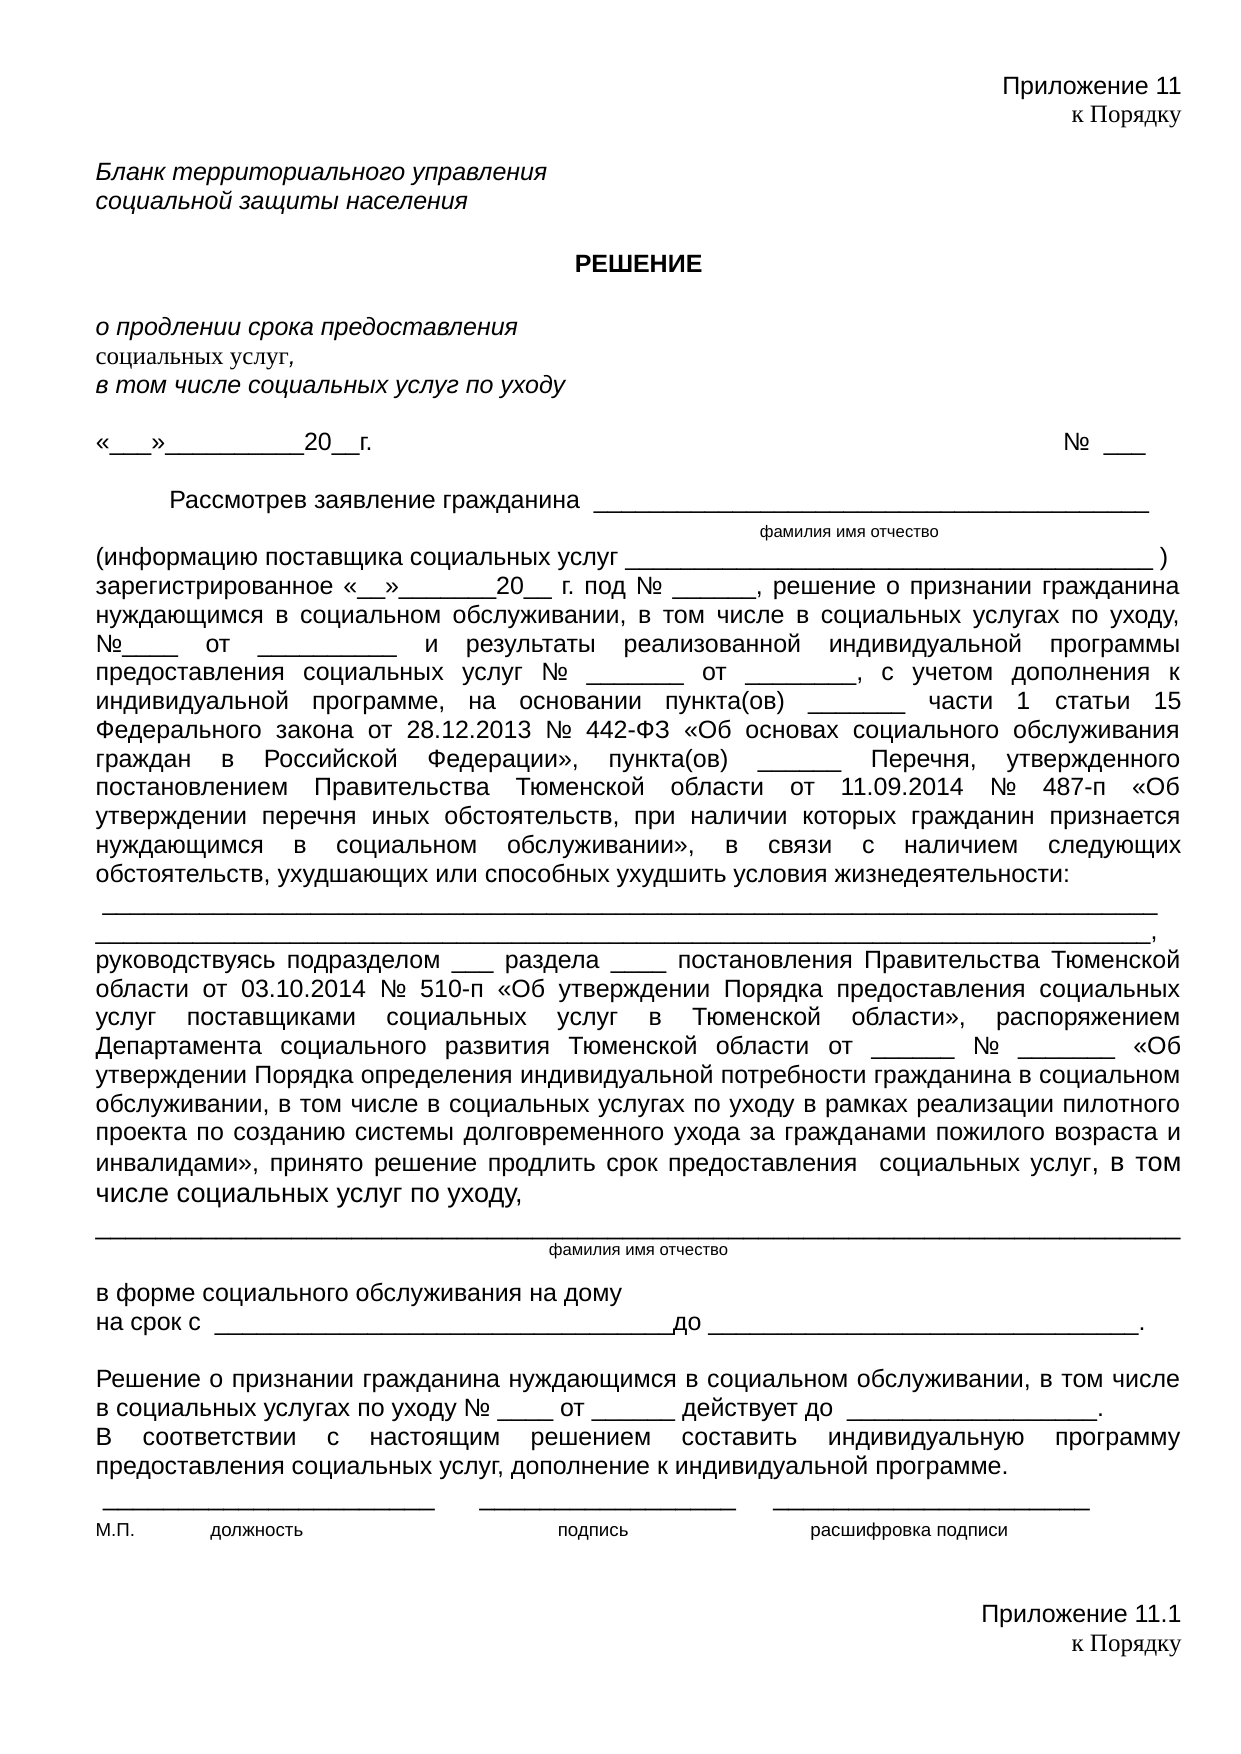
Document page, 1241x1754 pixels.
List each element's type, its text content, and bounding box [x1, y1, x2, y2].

text Рассмотрев заявление гражданина ________________________________________ [95, 485, 1181, 514]
text (информацию поставщика социальных услуг ______________________________________ ) [95, 542, 1181, 571]
text «___»__________20__г. № ___ [96, 427, 1181, 485]
text на срок с _________________________________до _______________________________. [96, 1307, 1181, 1336]
text Приложение 11 [125, 71, 1181, 99]
text в том числе социальных услуг по уходу [95, 370, 1181, 399]
text В соответствии с настоящим решением составить индивидуальную программу предоставления социальных услуг, дополнение к индивидуальной программе. [95, 1422, 1181, 1479]
text социальных услуг, [95, 341, 1181, 370]
text Бланк территориального управления [95, 157, 1181, 186]
text ______________________ _________________ _____________________ [95, 1479, 1181, 1511]
text руководствуясь подразделом ___ раздела ____ постановления Правительства Тюменской области от 03.10.2014 № 510-п «Об утверждении Порядка предоставления социальных услуг поставщиками социальных услуг в Тюменской области», распоряжением Департамента социального развития Тюменской области от ______ № _______ «Об утверждении Порядка определения индивидуальной потребности гражданина в социальном обслуживании, в том числе в социальных услугах по уходу в рамках реализации пилотного проекта по созданию системы долговременного ухода за гражданами пожилого возраста и инвалидами», принято решение продлить срок предоставления социальных услуг, в том числе социальных услуг по уходу, [95, 945, 1181, 1209]
text социальной защиты населения [95, 186, 1181, 214]
text М.П. должность подпись расшифровка подписи [95, 1511, 1181, 1542]
text к Порядку [125, 99, 1181, 128]
subtitle РЕШЕНИЕ [95, 249, 1181, 278]
text фамилия имя отчество [95, 1240, 1181, 1259]
text ________________________________________________________________________ [95, 1209, 1181, 1240]
text Решение о признании гражданина нуждающимся в социальном обслуживании, в том числе в социальных услугах по уходу № ____ от ______ действует до __________________. [96, 1364, 1181, 1422]
text в форме социального обслуживания на дому [96, 1278, 1181, 1307]
text ____________________________________________________________________________, [95, 916, 1181, 945]
text фамилия имя отчество [95, 514, 1181, 542]
text ____________________________________________________________________________ [95, 887, 1181, 916]
text зарегистрированное «__»_______20__ г. под № ______, решение о признании гражданина нуждающимся в социальном обслуживании, в том числе в социальных услугах по уходу, №____ от __________ и результаты реализованной индивидуальной программы предоставления социальных услуг № _______ от ________, с учетом дополнения к индивидуальной программе, на основании пункта(ов) _______ части 1 статьи 15 Федерального закона от 28.12.2013 № 442-ФЗ «Об основах социального обслуживания граждан в Российской Федерации», пункта(ов) ______ Перечня, утвержденного постановлением Правительства Тюменской области от 11.09.2014 № 487-п «Об утверждении перечня иных обстоятельств, при наличии которых гражданин признается нуждающимся в социальном обслуживании», в связи с наличием следующих обстоятельств, ухудшающих или способных ухудшить условия жизнедеятельности: [95, 571, 1181, 887]
text к Порядку [125, 1628, 1181, 1657]
text Приложение 11.1 [125, 1599, 1181, 1628]
text о продлении срока предоставления [95, 312, 1181, 341]
